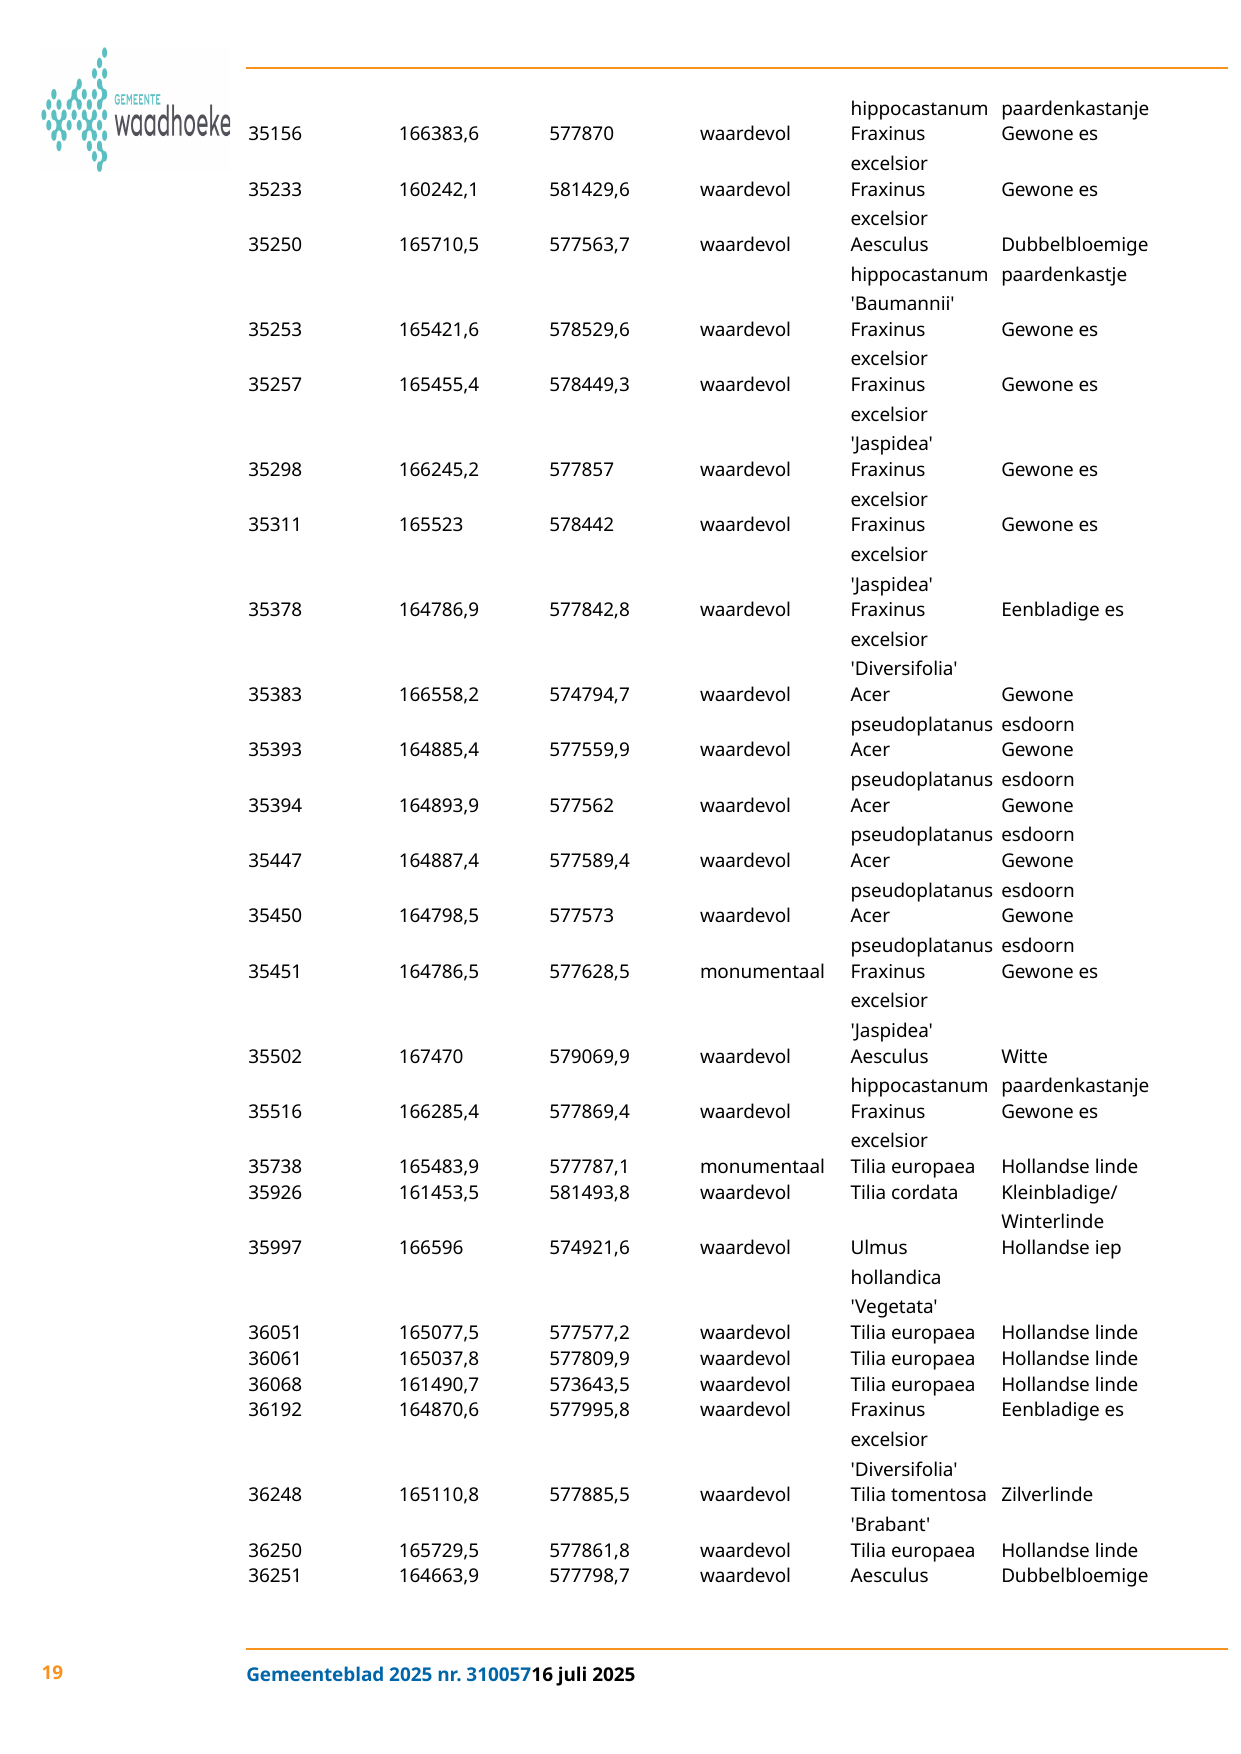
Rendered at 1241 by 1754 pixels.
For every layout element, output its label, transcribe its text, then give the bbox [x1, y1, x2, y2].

table_cell Ulmus hollandica 'Vegetata' [850, 1235, 1001, 1319]
table_cell 577573 [549, 903, 700, 958]
table_cell waardevol [700, 316, 850, 371]
table_cell waardevol [700, 1179, 850, 1234]
table_cell waardevol [700, 681, 850, 737]
table_cell 577628,5 [549, 958, 700, 1043]
table_cell 35447 [248, 847, 398, 903]
table_cell [700, 95, 850, 121]
table_cell 164786,5 [399, 958, 549, 1043]
table_cell 35311 [248, 512, 398, 596]
table_cell 35298 [248, 456, 398, 512]
table_cell 165421,6 [399, 316, 549, 371]
table_cell 578529,6 [549, 316, 700, 371]
table_cell [399, 95, 549, 121]
table_cell 578442 [549, 512, 700, 596]
table_cell Gewone es [1001, 958, 1152, 1043]
table_cell 577995,8 [549, 1397, 700, 1481]
table_cell monumentaal [700, 1154, 850, 1179]
table_cell 165483,9 [399, 1154, 549, 1179]
table_cell 165729,5 [399, 1537, 549, 1562]
table_cell waardevol [700, 1563, 850, 1588]
table_cell 164893,9 [399, 792, 549, 847]
table_cell Hollandse linde [1001, 1371, 1152, 1397]
table_cell 166596 [399, 1235, 549, 1319]
table_cell Fraxinus excelsior 'Jaspidea' [850, 512, 1001, 596]
table_cell waardevol [700, 847, 850, 903]
table_cell 161490,7 [399, 1371, 549, 1397]
table_cell 577870 [549, 121, 700, 176]
table_cell Gewone esdoorn [1001, 681, 1152, 737]
table_cell Hollandse linde [1001, 1154, 1152, 1179]
table_cell Tilia europaea [850, 1319, 1001, 1345]
table_cell Acer pseudoplatanus [850, 681, 1001, 737]
table_cell 164798,5 [399, 903, 549, 958]
table_cell 36061 [248, 1345, 398, 1371]
table_cell 160242,1 [399, 176, 549, 231]
table_cell Gewone es [1001, 512, 1152, 596]
table_cell 577857 [549, 456, 700, 512]
table_cell waardevol [700, 1098, 850, 1153]
table_cell Witte paardenkastanje [1001, 1043, 1152, 1098]
table_cell 165710,5 [399, 231, 549, 316]
table_cell Acer pseudoplatanus [850, 847, 1001, 903]
table_cell waardevol [700, 1319, 850, 1345]
table_cell 166558,2 [399, 681, 549, 737]
table_cell 161453,5 [399, 1179, 549, 1234]
table_cell 166383,6 [399, 121, 549, 176]
table_cell Gewone esdoorn [1001, 847, 1152, 903]
table_cell 36068 [248, 1371, 398, 1397]
table_cell Dubbelbloemige paardenkastje [1001, 231, 1152, 316]
table_cell 35156 [248, 121, 398, 176]
table_cell Eenbladige es [1001, 1397, 1152, 1481]
table_cell Hollandse linde [1001, 1345, 1152, 1371]
table_cell waardevol [700, 596, 850, 681]
table_cell waardevol [700, 231, 850, 316]
table_cell Dubbelbloemige [1001, 1563, 1152, 1588]
table_cell Fraxinus excelsior 'Jaspidea' [850, 371, 1001, 456]
table_cell 164663,9 [399, 1563, 549, 1588]
table_cell 577562 [549, 792, 700, 847]
table_cell 165037,8 [399, 1345, 549, 1371]
table_cell 36250 [248, 1537, 398, 1562]
table_cell 164885,4 [399, 737, 549, 792]
table_cell 36248 [248, 1481, 398, 1537]
table_cell Aesculus [850, 1563, 1001, 1588]
table_cell 577798,7 [549, 1563, 700, 1588]
table_cell Aesculus hippocastanum [850, 1043, 1001, 1098]
table_cell Acer pseudoplatanus [850, 792, 1001, 847]
table_cell waardevol [700, 371, 850, 456]
table_cell 166245,2 [399, 456, 549, 512]
table_cell 574794,7 [549, 681, 700, 737]
table_cell 35233 [248, 176, 398, 231]
table_cell Hollandse linde [1001, 1319, 1152, 1345]
table_cell Kleinbladige/Winterlinde [1001, 1179, 1152, 1234]
table_cell 577563,7 [549, 231, 700, 316]
table_cell 35394 [248, 792, 398, 847]
table_cell 577842,8 [549, 596, 700, 681]
table_cell 167470 [399, 1043, 549, 1098]
table_cell 573643,5 [549, 1371, 700, 1397]
table_cell 165523 [399, 512, 549, 596]
table_cell Zilverlinde [1001, 1481, 1152, 1537]
table_cell Hollandse iep [1001, 1235, 1152, 1319]
table_cell Fraxinus excelsior [850, 456, 1001, 512]
table_cell 577809,9 [549, 1345, 700, 1371]
table_cell 577869,4 [549, 1098, 700, 1153]
table_cell waardevol [700, 121, 850, 176]
table_cell Gewone es [1001, 121, 1152, 176]
table_cell 35997 [248, 1235, 398, 1319]
table_cell [549, 95, 700, 121]
table_cell waardevol [700, 737, 850, 792]
table_cell Fraxinus excelsior [850, 1098, 1001, 1153]
table_cell 35378 [248, 596, 398, 681]
table_cell Acer pseudoplatanus [850, 737, 1001, 792]
table_cell Hollandse linde [1001, 1537, 1152, 1562]
table_cell Fraxinus excelsior 'Jaspidea' [850, 958, 1001, 1043]
picture [41, 47, 231, 172]
table_cell waardevol [700, 1235, 850, 1319]
table_cell 577885,5 [549, 1481, 700, 1537]
table_cell monumentaal [700, 958, 850, 1043]
table_cell waardevol [700, 512, 850, 596]
table_cell 35516 [248, 1098, 398, 1153]
table_cell 165110,8 [399, 1481, 549, 1537]
table_cell 35502 [248, 1043, 398, 1098]
table_cell Fraxinus excelsior [850, 176, 1001, 231]
table_cell 581493,8 [549, 1179, 700, 1234]
table_cell 581429,6 [549, 176, 700, 231]
table_cell 577577,2 [549, 1319, 700, 1345]
table_cell Fraxinus excelsior [850, 316, 1001, 371]
table_cell 35250 [248, 231, 398, 316]
table_cell Gewone es [1001, 456, 1152, 512]
table_cell 164870,6 [399, 1397, 549, 1481]
table_cell 577787,1 [549, 1154, 700, 1179]
table_cell Tilia europaea [850, 1345, 1001, 1371]
table_cell Gewone esdoorn [1001, 737, 1152, 792]
table_cell Acer pseudoplatanus [850, 903, 1001, 958]
table_cell 36192 [248, 1397, 398, 1481]
table_cell 35393 [248, 737, 398, 792]
table_cell 35257 [248, 371, 398, 456]
table_cell 35738 [248, 1154, 398, 1179]
table_cell waardevol [700, 1481, 850, 1537]
table_cell 577589,4 [549, 847, 700, 903]
table_cell waardevol [700, 1397, 850, 1481]
table_cell 36051 [248, 1319, 398, 1345]
table_cell 35926 [248, 1179, 398, 1234]
table_cell Gewone esdoorn [1001, 903, 1152, 958]
table_cell hippocastanum [850, 95, 1001, 121]
table_cell paardenkastanje [1001, 95, 1152, 121]
table_cell waardevol [700, 1371, 850, 1397]
table_cell waardevol [700, 456, 850, 512]
table_cell 165077,5 [399, 1319, 549, 1345]
table_cell Aesculus hippocastanum 'Baumannii' [850, 231, 1001, 316]
table_cell Gewone es [1001, 1098, 1152, 1153]
table_cell Tilia europaea [850, 1154, 1001, 1179]
table_cell Gewone esdoorn [1001, 792, 1152, 847]
table_cell [248, 95, 398, 121]
table_cell Fraxinus excelsior [850, 121, 1001, 176]
table_cell 164786,9 [399, 596, 549, 681]
table_cell 164887,4 [399, 847, 549, 903]
table_cell 35383 [248, 681, 398, 737]
table_cell 574921,6 [549, 1235, 700, 1319]
table_cell Fraxinus excelsior 'Diversifolia' [850, 1397, 1001, 1481]
table_cell 578449,3 [549, 371, 700, 456]
table_cell Eenbladige es [1001, 596, 1152, 681]
table_cell waardevol [700, 903, 850, 958]
table_cell Gewone es [1001, 316, 1152, 371]
table_cell waardevol [700, 176, 850, 231]
table_cell 35450 [248, 903, 398, 958]
table_cell 35253 [248, 316, 398, 371]
table_cell Tilia tomentosa 'Brabant' [850, 1481, 1001, 1537]
table_cell Tilia cordata [850, 1179, 1001, 1234]
table_cell waardevol [700, 1537, 850, 1562]
table_cell Gewone es [1001, 371, 1152, 456]
table_cell 577559,9 [549, 737, 700, 792]
table_cell waardevol [700, 1043, 850, 1098]
table_cell 36251 [248, 1563, 398, 1588]
table_cell waardevol [700, 1345, 850, 1371]
table_cell Gewone es [1001, 176, 1152, 231]
table_cell 166285,4 [399, 1098, 549, 1153]
table_cell 579069,9 [549, 1043, 700, 1098]
table_cell Fraxinus excelsior 'Diversifolia' [850, 596, 1001, 681]
table_cell Tilia europaea [850, 1371, 1001, 1397]
table_cell waardevol [700, 792, 850, 847]
table_cell 165455,4 [399, 371, 549, 456]
table_cell 577861,8 [549, 1537, 700, 1562]
table_cell Tilia europaea [850, 1537, 1001, 1562]
table_cell 35451 [248, 958, 398, 1043]
